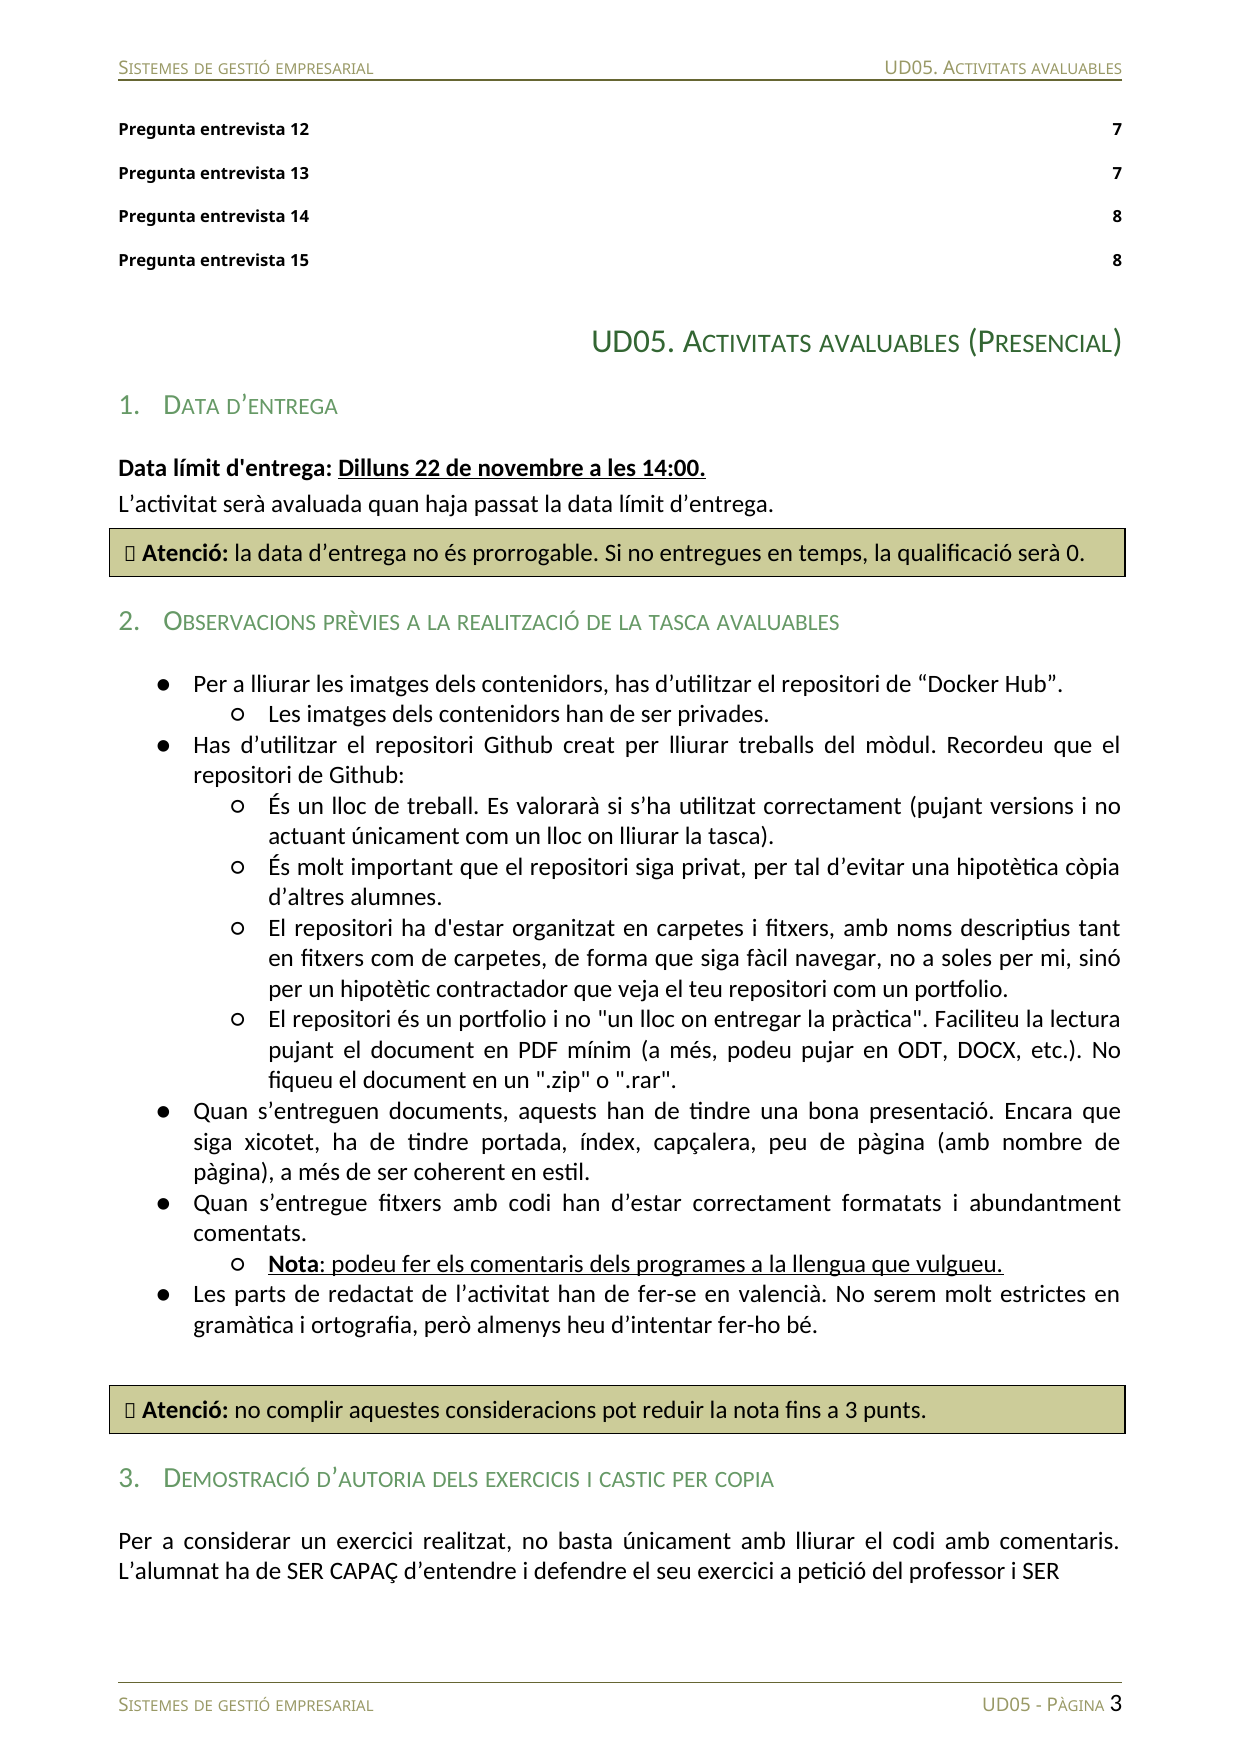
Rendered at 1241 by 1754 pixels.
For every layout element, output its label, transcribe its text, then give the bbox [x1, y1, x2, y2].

text UD05. Activitats avaluables (Presencial) [118, 320, 1122, 361]
list Has d’utilitzar el repositori Github creat per lliurar treballs del mòdul. Recordeu que el repositori de Github: [156, 729, 1122, 790]
subtitle Data d’entrega [118, 386, 1122, 422]
list Les imatges dels contenidors han de ser privades. [231, 698, 1122, 729]
text L’activitat serà avaluada quan haja passat la data límit d’entrega. [118, 489, 1122, 519]
list El repositori és un portfolio i no "un lloc on entregar la pràctica". Faciliteu la lectura pujant el document en PDF mínim (a més, podeu pujar en ODT, DOCX, etc.). No fiqueu el document en un ".zip" o ".rar". [231, 1003, 1122, 1095]
list És un lloc de treball. Es valorarà si s’ha utilitzat correctament (pujant versions i no actuant únicament com un lloc on lliurar la tasca). [231, 790, 1122, 851]
text Pregunta entrevista 14 8 [118, 205, 1122, 228]
list El repositori ha d'estar organitzat en carpetes i fitxers, amb noms descriptius tant en fitxers com de carpetes, de forma que siga fàcil navegar, no a soles per mi, sinó per un hipotètic contractador que veja el teu repositori com un portfolio. [231, 912, 1122, 1003]
list És molt important que el repositori siga privat, per tal d’evitar una hipotètica còpia d’altres alumnes. [231, 851, 1122, 912]
text Pregunta entrevista 12 7 [118, 118, 1122, 141]
subtitle Observacions prèvies a la realització de la tasca avaluables [118, 602, 1122, 638]
text Pregunta entrevista 15 8 [118, 249, 1122, 271]
text ❕ Atenció: no complir aquestes consideracions pot reduir la nota fins a 3 punts. [110, 1386, 1124, 1433]
list Les parts de redactat de l’activitat han de fer-se en valencià. No serem molt estrictes en gramàtica i ortografia, però almenys heu d’intentar fer-ho bé. [156, 1278, 1122, 1339]
list Nota: podeu fer els comentaris dels programes a la llengua que vulgueu. [231, 1248, 1122, 1278]
text Per a considerar un exercici realitzat, no basta únicament amb lliurar el codi amb comentaris. L’alumnat ha de SER CAPAÇ d’entendre i defendre el seu exercici a petició del professor i SER [118, 1525, 1122, 1586]
list Per a lliurar les imatges dels contenidors, has d’utilitzar el repositori de “Docker Hub”. [156, 668, 1122, 698]
text ❕ Atenció: la data d’entrega no és prorrogable. Si no entregues en temps, la qualificació serà 0. [110, 529, 1124, 576]
list Quan s’entregue fitxers amb codi han d’estar correctament formatats i abundantment comentats. [156, 1187, 1122, 1248]
subtitle Demostració d’autoria dels exercicis i castic per copia [118, 1459, 1122, 1495]
text Pregunta entrevista 13 7 [118, 162, 1122, 184]
list Quan s’entreguen documents, aquests han de tindre una bona presentació. Encara que siga xicotet, ha de tindre portada, índex, capçalera, peu de pàgina (amb nombre de pàgina), a més de ser coherent en estil. [156, 1095, 1122, 1187]
text Data límit d'entrega: Dilluns 22 de novembre a les 14:00. [118, 452, 1122, 482]
